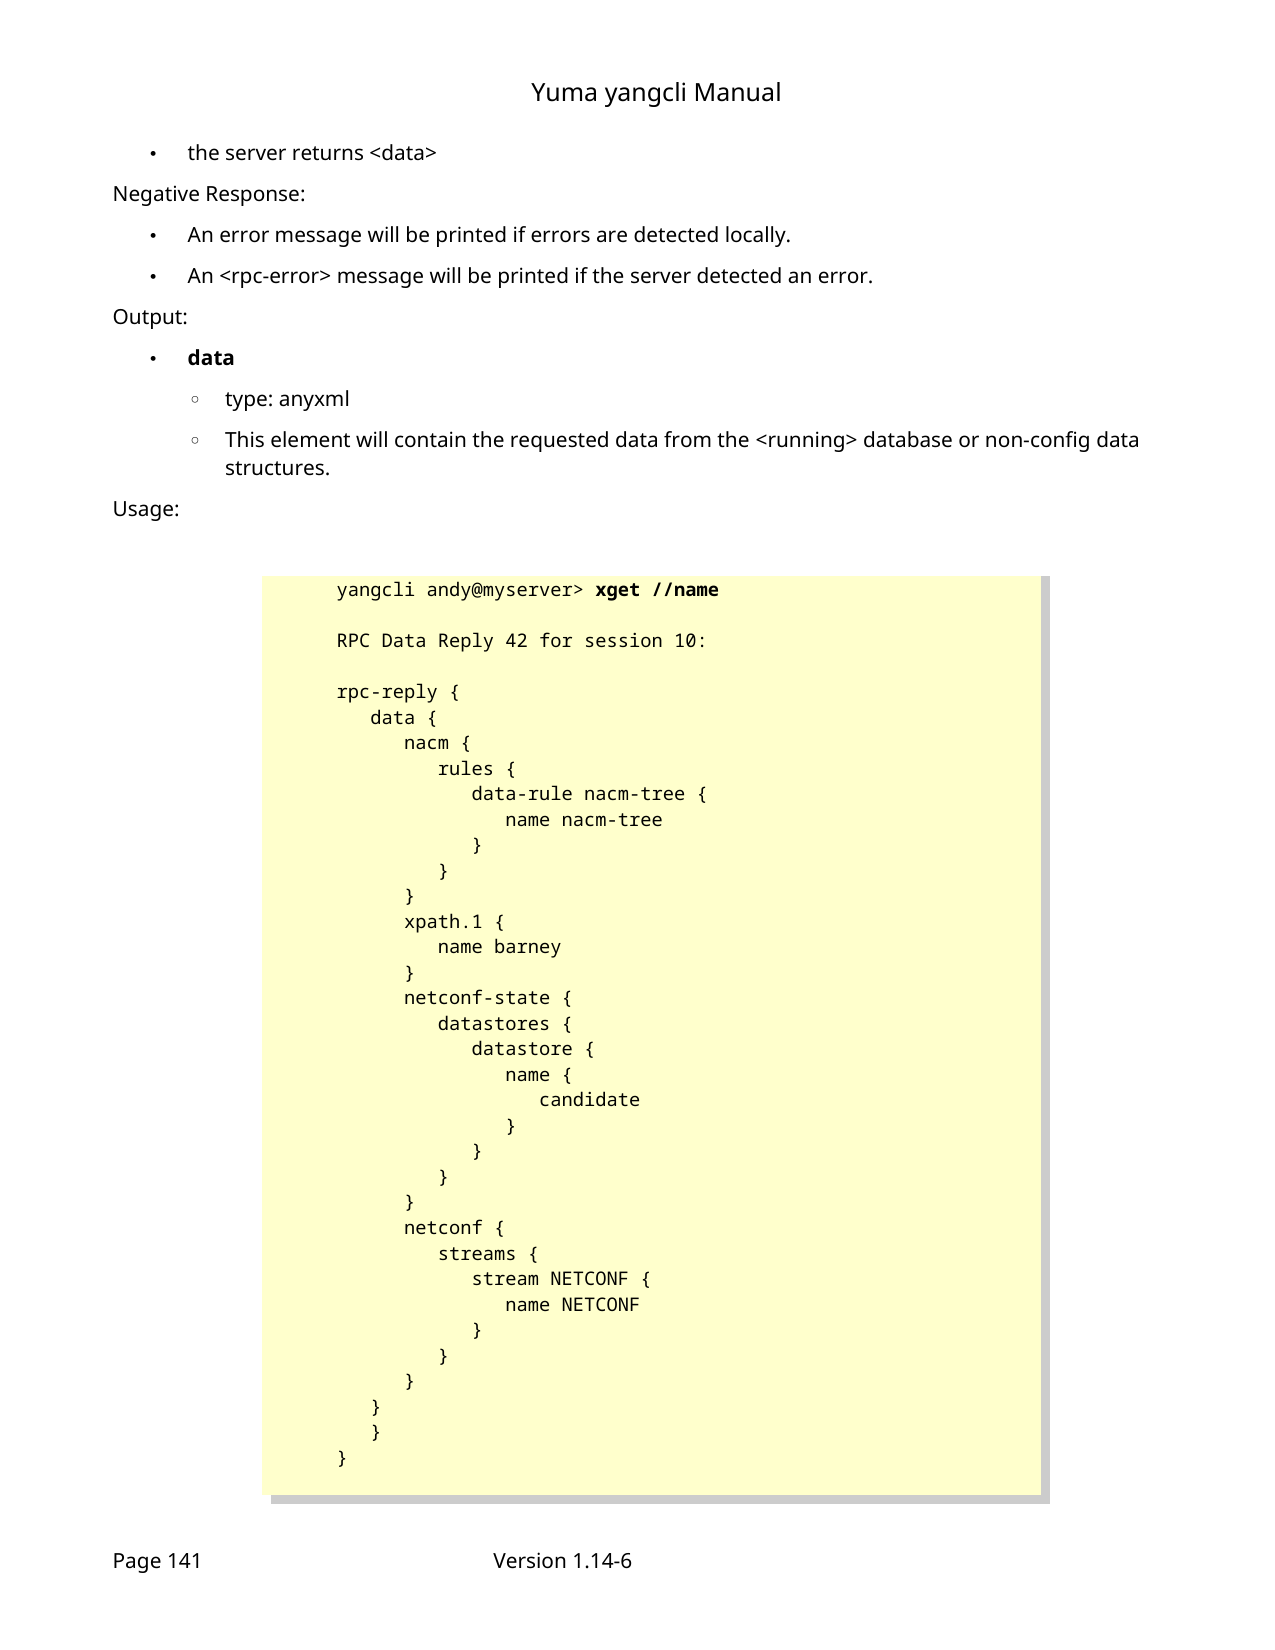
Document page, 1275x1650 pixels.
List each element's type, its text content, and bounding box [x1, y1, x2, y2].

list type: anyxml [187, 384, 1200, 413]
text Negative Response: [112, 179, 1200, 208]
text } [262, 1367, 1041, 1393]
text rpc-reply { [262, 678, 1041, 704]
text } [262, 857, 1041, 883]
list the server returns <data> [150, 138, 1200, 167]
list An error message will be printed if errors are detected locally. [150, 220, 1200, 249]
text name nacm-tree [262, 806, 1041, 832]
text name NETCONF [262, 1291, 1041, 1316]
text Usage: [112, 494, 1200, 523]
text } [262, 1316, 1041, 1342]
text datastore { [262, 1036, 1041, 1061]
text nacm { [262, 729, 1041, 755]
text RPC Data Reply 42 for session 10: [262, 627, 1041, 653]
text datastores { [262, 1010, 1041, 1036]
text netconf-state { [262, 985, 1041, 1010]
text } [262, 883, 1041, 908]
list This element will contain the requested data from the <running> database or non-config data structures. [187, 425, 1200, 482]
text stream NETCONF { [262, 1265, 1041, 1291]
text data-rule nacm-tree { [262, 781, 1041, 806]
text rules { [262, 755, 1041, 781]
text name barney [262, 934, 1041, 959]
text } [262, 1163, 1041, 1189]
text } [262, 1189, 1041, 1214]
text } [262, 1444, 1041, 1469]
text } [262, 1138, 1041, 1163]
text Output: [112, 302, 1200, 331]
text } [262, 1112, 1041, 1138]
list data [150, 343, 1200, 372]
text yangcli andy@myserver> xget //name [262, 576, 1041, 602]
text streams { [262, 1240, 1041, 1265]
text } [262, 1418, 1041, 1444]
list An <rpc-error> message will be printed if the server detected an error. [150, 261, 1200, 290]
text candidate [262, 1087, 1041, 1112]
text data { [262, 704, 1041, 729]
text } [262, 959, 1041, 985]
text xpath.1 { [262, 908, 1041, 934]
text } [262, 1342, 1041, 1367]
text netconf { [262, 1214, 1041, 1240]
text } [262, 832, 1041, 857]
text } [262, 1393, 1041, 1418]
text name { [262, 1061, 1041, 1087]
